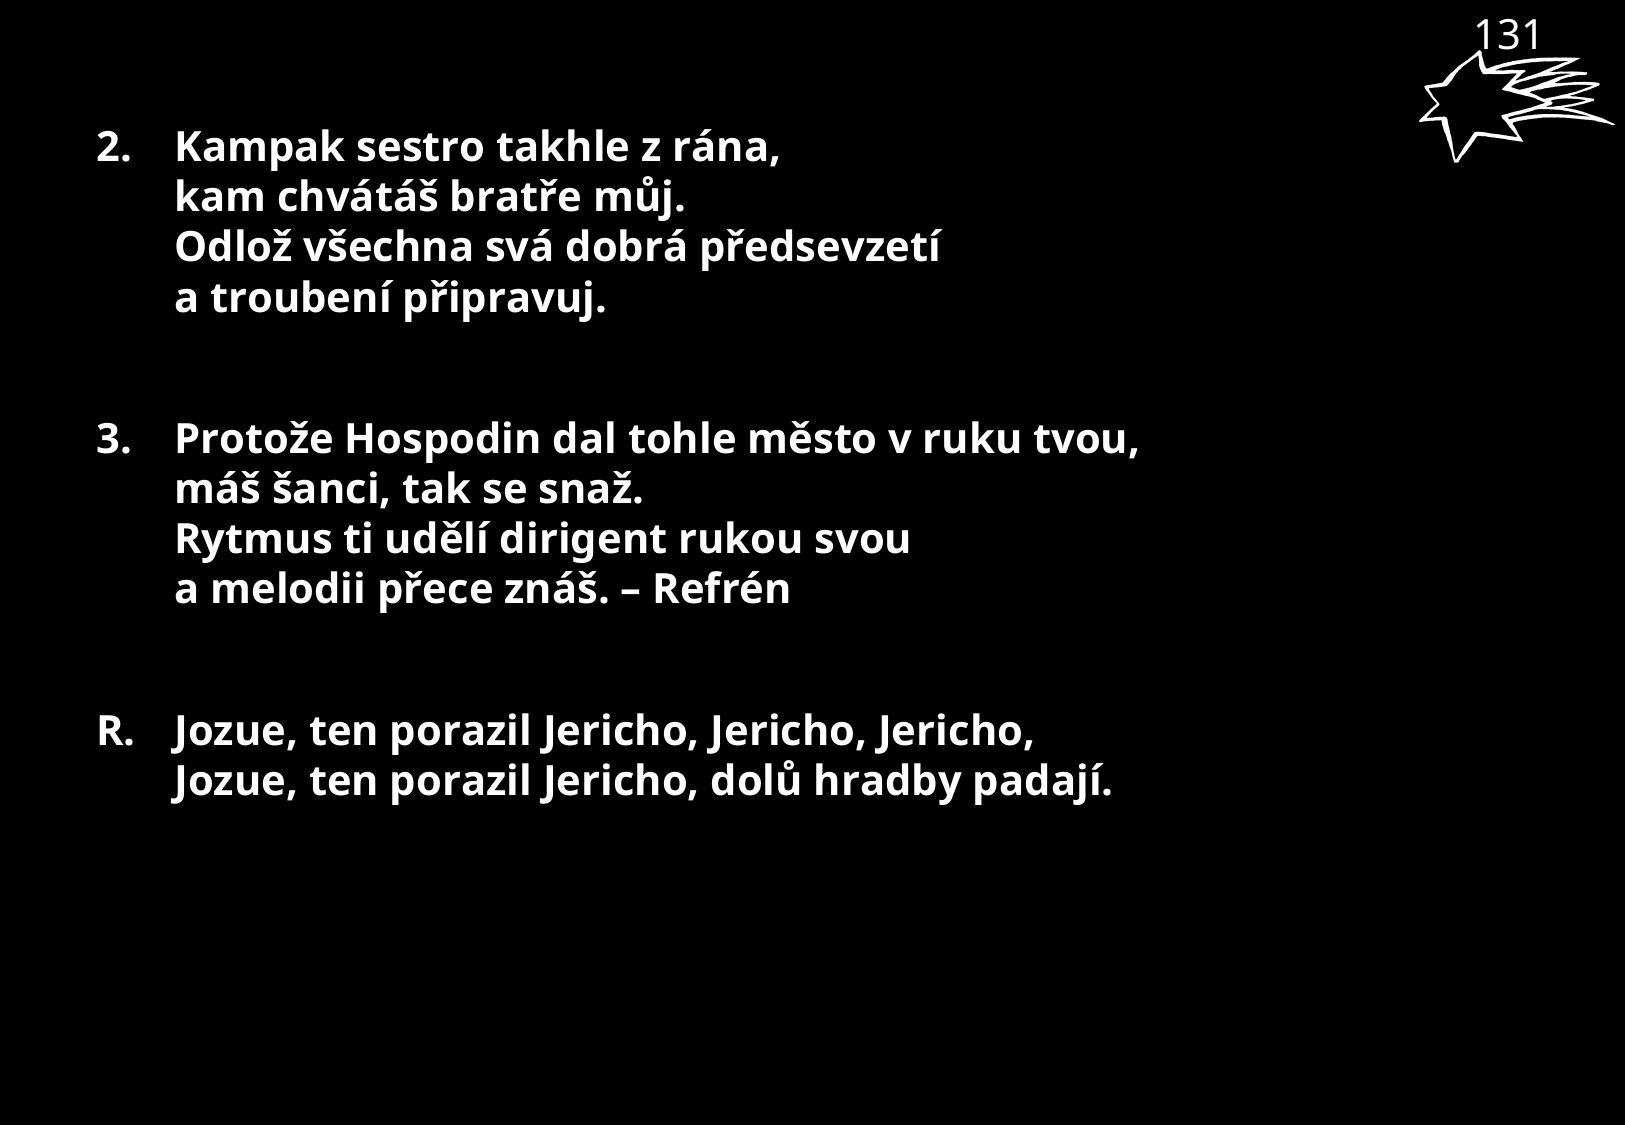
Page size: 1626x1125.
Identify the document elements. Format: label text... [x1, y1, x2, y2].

text_box 131 [1405, 0, 1626, 66]
list 2. Kampak sestro takhle z rána, kam chvátáš bratře můj. Odlož všechna svá dobrá předsevzetí a troubení připravuj. 3. Protože Hospodin dal tohle město v ruku tvou, máš šanci, tak se snaž. Rytmus ti udělí dirigent rukou svou a melodii přece znáš. – Refrén R. Jozue, ten porazil Jericho, Jericho, Jericho, Jozue, ten porazil Jericho, dolů hradby padají. [81, 112, 1544, 1101]
